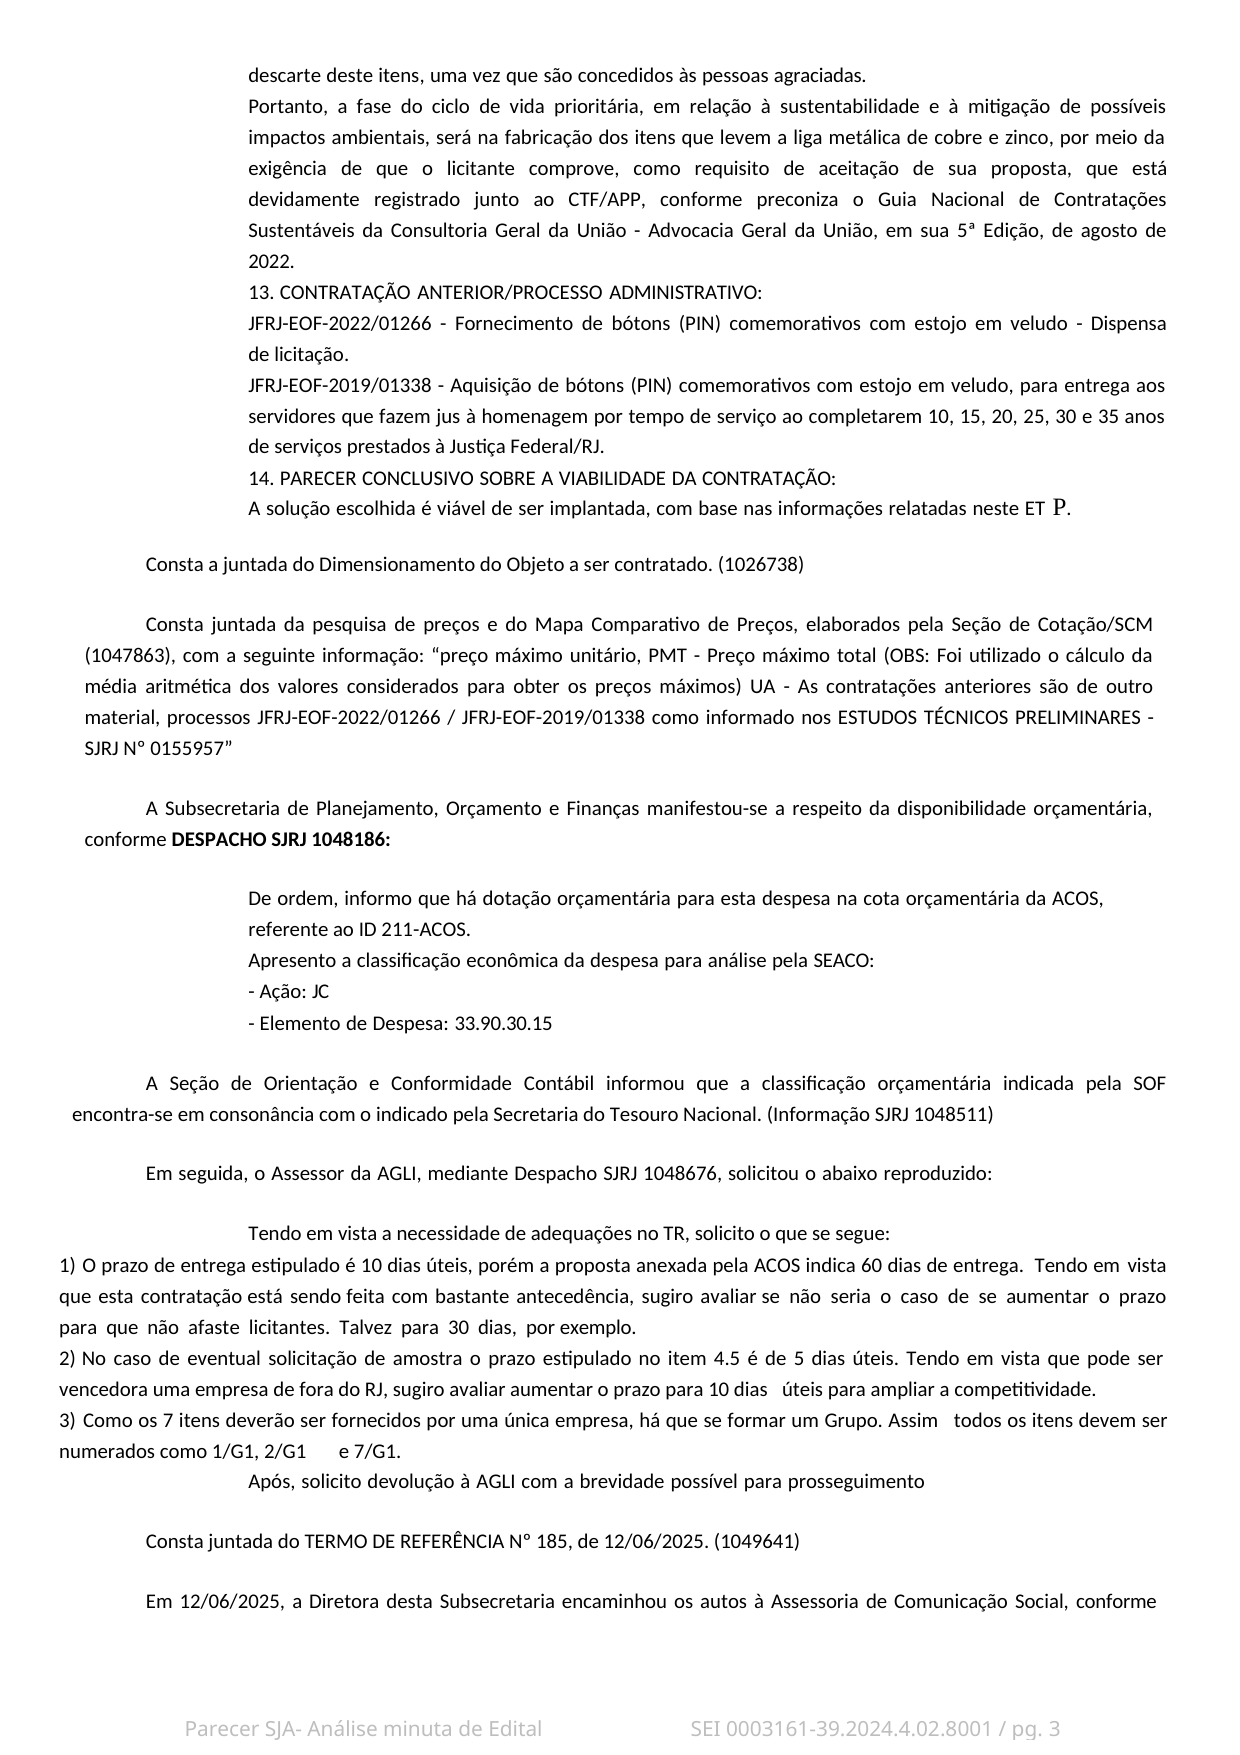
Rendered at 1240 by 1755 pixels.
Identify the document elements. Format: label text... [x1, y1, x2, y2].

text descarte deste itens, uma vez que são concedidos às pessoas agraciadas. [248, 62, 1181, 87]
text Portanto, a fase do ciclo de vida prioritária, em relação à sustentabilidade e à mitigação de possíveis impactos ambientais, será na fabricação dos itens que levem a liga metálica de cobre e zinco, por meio da exigência de que o licitante comprove, como requisito de aceitação de sua proposta, que está devidamente registrado junto ao CTF/APP, conforme preconiza o Guia Nacional de Contratações Sustentáveis da Consultoria Geral da União - Advocacia Geral da União, em sua 5ª Edição, de agosto de 2022. [248, 93, 1168, 273]
list CONTRATAÇÃO ANTERIOR/PROCESSO ADMINISTRATIVO: [248, 279, 1181, 304]
text Em seguida, o Assessor da AGLI, mediante Despacho SJRJ 1048676, solicitou o abaixo reproduzido: Tendo em vista a necessidade de adequações no TR, solicito o que se segue: [146, 1132, 994, 1252]
text De ordem, informo que há dotação orçamentária para esta despesa na cota orçamentária da ACOS, referente ao ID 211-ACOS. [248, 885, 1106, 942]
text Em 12/06/2025, a Diretora desta Subsecretaria encaminhou os autos à Assessoria de Comunicação Social, conforme [146, 1588, 1181, 1613]
text Após, solicito devolução à AGLI com a brevidade possível para prosseguimento Consta juntada do TERMO DE REFERÊNCIA Nº 185, de 12/06/2025. (1049641) [146, 1469, 927, 1554]
list No caso de eventual solicitação de amostra o prazo estipulado no item 4.5 é de 5 dias úteis. Tendo em vista que pode ser vencedora uma empresa de fora do RJ, sugiro avaliar aumentar o prazo para 10 dias úteis para ampliar a competitividade. [59, 1345, 1167, 1401]
text Consta juntada da pesquisa de preços e do Mapa Comparativo de Preços, elaborados pela Seção de Cotação/SCM (1047863), com a seguinte informação: “preço máximo unitário, PMT - Preço máximo total (OBS: Foi utilizado o cálculo da média aritmética dos valores considerados para obter os preços máximos) UA - As contratações anteriores são de outro material, processos JFRJ-EOF-2022/01266 / JFRJ-EOF-2019/01338 como informado nos ESTUDOS TÉCNICOS PRELIMINARES - SJRJ Nº 0155957” [84, 612, 1156, 761]
text JFRJ-EOF-2019/01338 - Aquisição de bótons (PIN) comemorativos com estojo em veludo, para entrega aos servidores que fazem jus à homenagem por tempo de serviço ao completarem 10, 15, 20, 25, 30 e 35 anos de serviços prestados à Justiça Federal/RJ. [248, 372, 1168, 459]
text JFRJ-EOF-2022/01266 - Fornecimento de bótons (PIN) comemorativos com estojo em veludo - Dispensa de licitação. [248, 310, 1168, 366]
list Ação: JC [248, 978, 1181, 1004]
text A Seção de Orientação e Conformidade Contábil informou que a classificação orçamentária indicada pela SOF encontra-se em consonância com o indicado pela Secretaria do Tesouro Nacional. (Informação SJRJ 1048511) [72, 1070, 1167, 1126]
list O prazo de entrega estipulado é 10 dias úteis, porém a proposta anexada pela ACOS indica 60 dias de entrega. Tendo em vista que esta contratação está sendo feita com bastante antecedência, sugiro avaliar se não seria o caso de se aumentar o prazo para que não afaste licitantes. Talvez para 30 dias, por exemplo. [59, 1252, 1167, 1339]
text Apresento a classificação econômica da despesa para análise pela SEACO: [248, 947, 1181, 973]
text A solução escolhida é viável de ser implantada, com base nas informações relatadas neste ET P. Consta a juntada do Dimensionamento do Objeto a ser contratado. (1026738) [146, 492, 1072, 577]
list Como os 7 itens deverão ser fornecidos por uma única empresa, há que se formar um Grupo. Assim todos os itens devem ser numerados como 1/G1, 2/G1 e 7/G1. [59, 1407, 1168, 1463]
text A Subsecretaria de Planejamento, Orçamento e Finanças manifestou-se a respeito da disponibilidade orçamentária, conforme DESPACHO SJRJ 1048186: [84, 795, 1155, 851]
list Elemento de Despesa: 33.90.30.15 [248, 1010, 1181, 1035]
list PARECER CONCLUSIVO SOBRE A VIABILIDADE DA CONTRATAÇÃO: [248, 465, 1181, 490]
